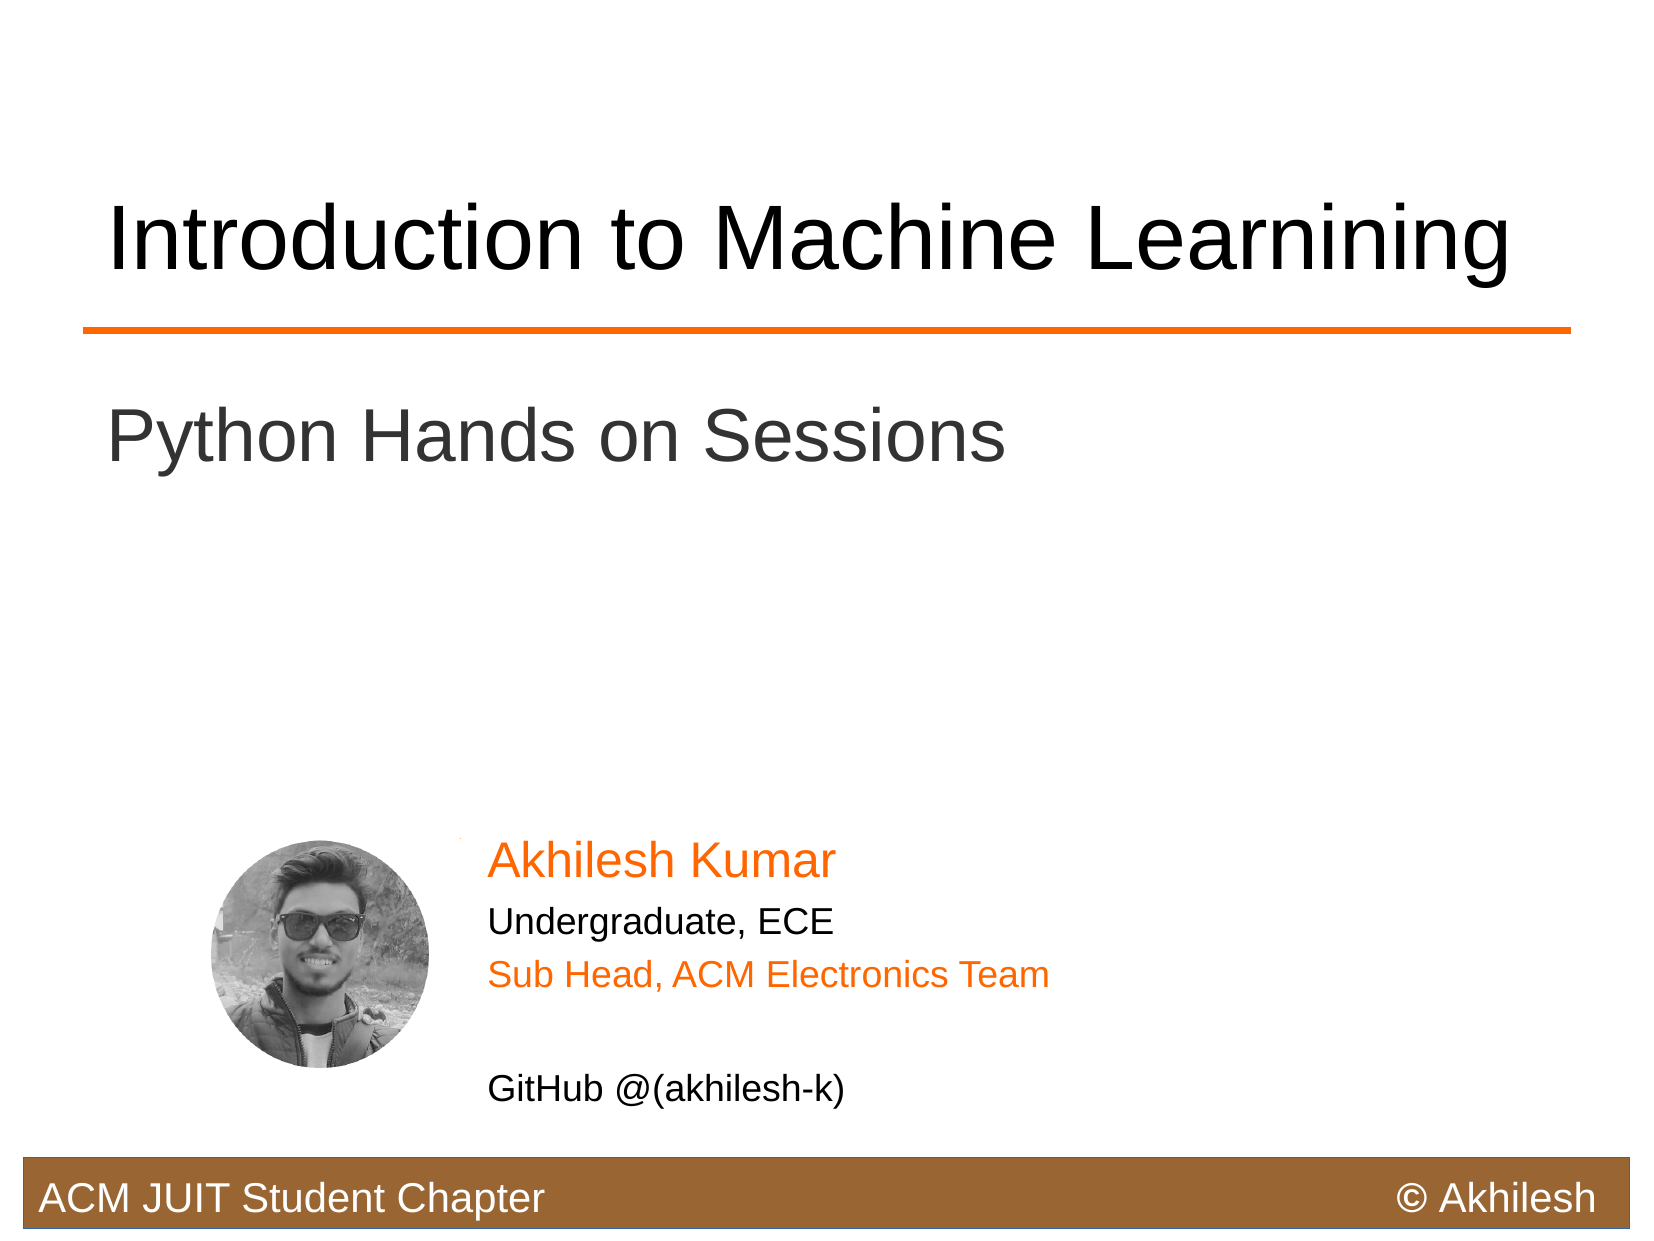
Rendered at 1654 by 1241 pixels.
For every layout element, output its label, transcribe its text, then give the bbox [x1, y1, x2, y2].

text_box [23, 1157, 1630, 1229]
text_box Akhilesh Kumar Undergraduate, ECE Sub Head, ACM Electronics Team GitHub @(akhilesh-k) [472, 825, 1394, 1127]
picture [190, 838, 461, 1101]
text_box © Akhilesh [1381, 1167, 1642, 1241]
text_box ACM JUIT Student Chapter [23, 1167, 662, 1241]
title Introduction to Machine Learnining Python Hands on Sessions [106, 148, 1595, 538]
